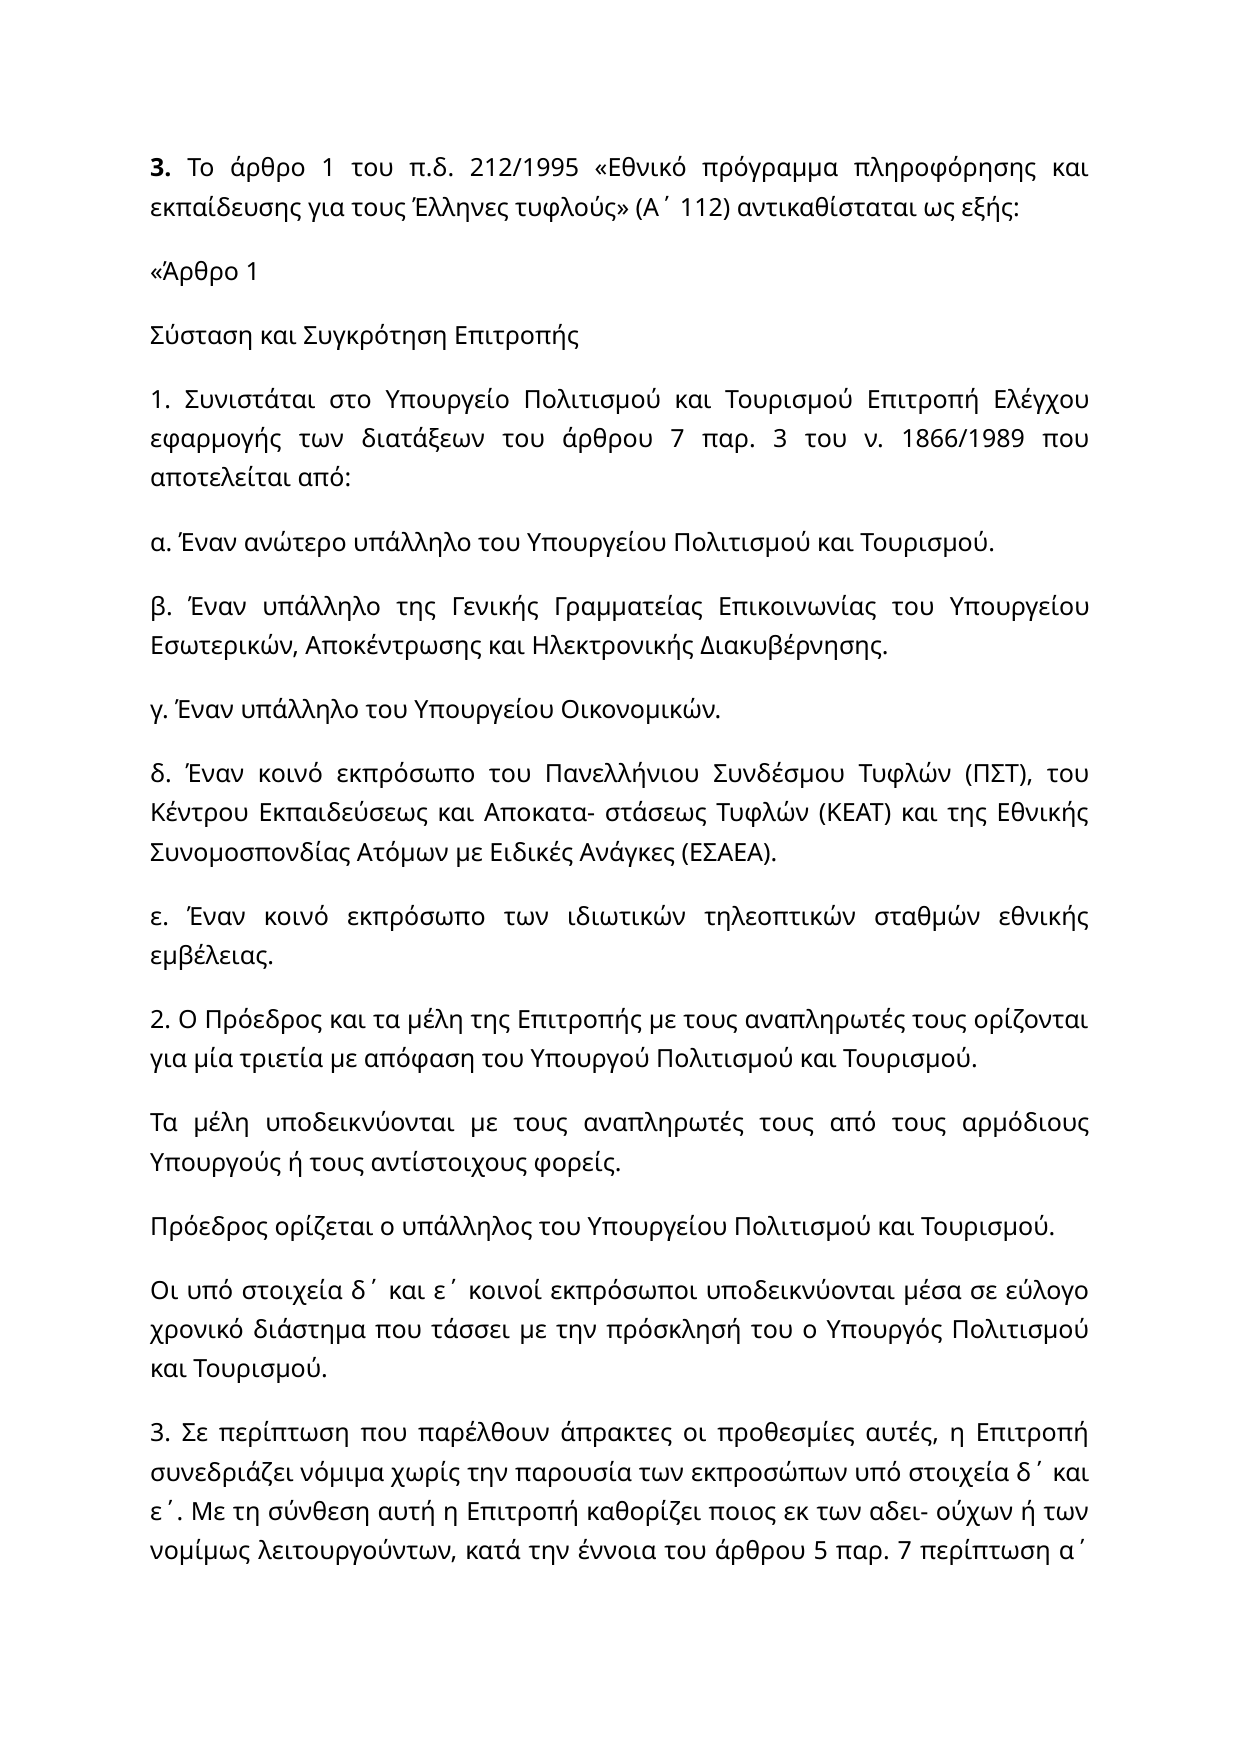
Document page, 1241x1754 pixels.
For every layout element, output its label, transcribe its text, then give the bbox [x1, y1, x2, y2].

text Σύσταση και Συγκρότηση Επιτροπής [150, 317, 1090, 352]
text 3. Το άρθρο 1 του π.δ. 212/1995 «Εθνικό πρόγραμμα πληροφόρησης και εκπαίδευσης για τους Έλληνες τυφλούς» (Α΄ 112) αντικαθίσταται ως εξής: [150, 150, 1090, 223]
text 1. Συνιστάται στο Υπουργείο Πολιτισμού και Τουρισμού Επιτροπή Ελέγχου εφαρμογής των διατάξεων του άρθρου 7 παρ. 3 του ν. 1866/1989 που αποτελείται από: [150, 382, 1090, 494]
text 3. Σε περίπτωση που παρέλθουν άπρακτες οι προθεσμίες αυτές, η Επιτροπή συνεδριάζει νόμιμα χωρίς την παρουσία των εκπροσώπων υπό στοιχεία δ΄ και ε΄. Με τη σύνθεση αυτή η Επιτροπή καθορίζει ποιος εκ των αδει- ούχων ή των νομίμως λειτουργούντων, κατά την έννοια του άρθρου 5 παρ. 7 περίπτωση α΄ [150, 1415, 1090, 1567]
text Οι υπό στοιχεία δ΄ και ε΄ κοινοί εκπρόσωποι υποδεικνύονται μέσα σε εύλογο χρονικό διάστημα που τάσσει με την πρόσκλησή του ο Υπουργός Πολιτισμού και Τουρισμού. [150, 1272, 1090, 1385]
text γ. Έναν υπάλληλο του Υπουργείου Οικονομικών. [150, 692, 1090, 726]
text «Άρθρο 1 [150, 253, 1090, 287]
text α. Έναν ανώτερο υπάλληλο του Υπουργείου Πολιτισμού και Τουρισμού. [150, 524, 1090, 558]
text δ. Έναν κοινό εκπρόσωπο του Πανελλήνιου Συνδέσμου Τυφλών (ΠΣΤ), του Κέντρου Εκπαιδεύσεως και Αποκατα- στάσεως Τυφλών (ΚΕΑΤ) και της Εθνικής Συνομοσπονδίας Ατόμων με Ειδικές Ανάγκες (ΕΣΑΕΑ). [150, 756, 1090, 868]
text ε. Έναν κοινό εκπρόσωπο των ιδιωτικών τηλεοπτικών σταθμών εθνικής εμβέλειας. [150, 898, 1090, 972]
text Πρόεδρος ορίζεται ο υπάλληλος του Υπουργείου Πολιτισμού και Τουρισμού. [150, 1208, 1090, 1242]
text 2. Ο Πρόεδρος και τα μέλη της Επιτροπής με τους αναπληρωτές τους ορίζονται για μία τριετία με απόφαση του Υπουργού Πολιτισμού και Τουρισμού. [150, 1002, 1090, 1075]
text β. Έναν υπάλληλο της Γενικής Γραμματείας Επικοινωνίας του Υπουργείου Εσωτερικών, Αποκέντρωσης και Ηλεκτρονικής Διακυβέρνησης. [150, 588, 1090, 662]
text Τα μέλη υποδεικνύονται με τους αναπληρωτές τους από τους αρμόδιους Υπουργούς ή τους αντίστοιχους φορείς. [150, 1105, 1090, 1178]
